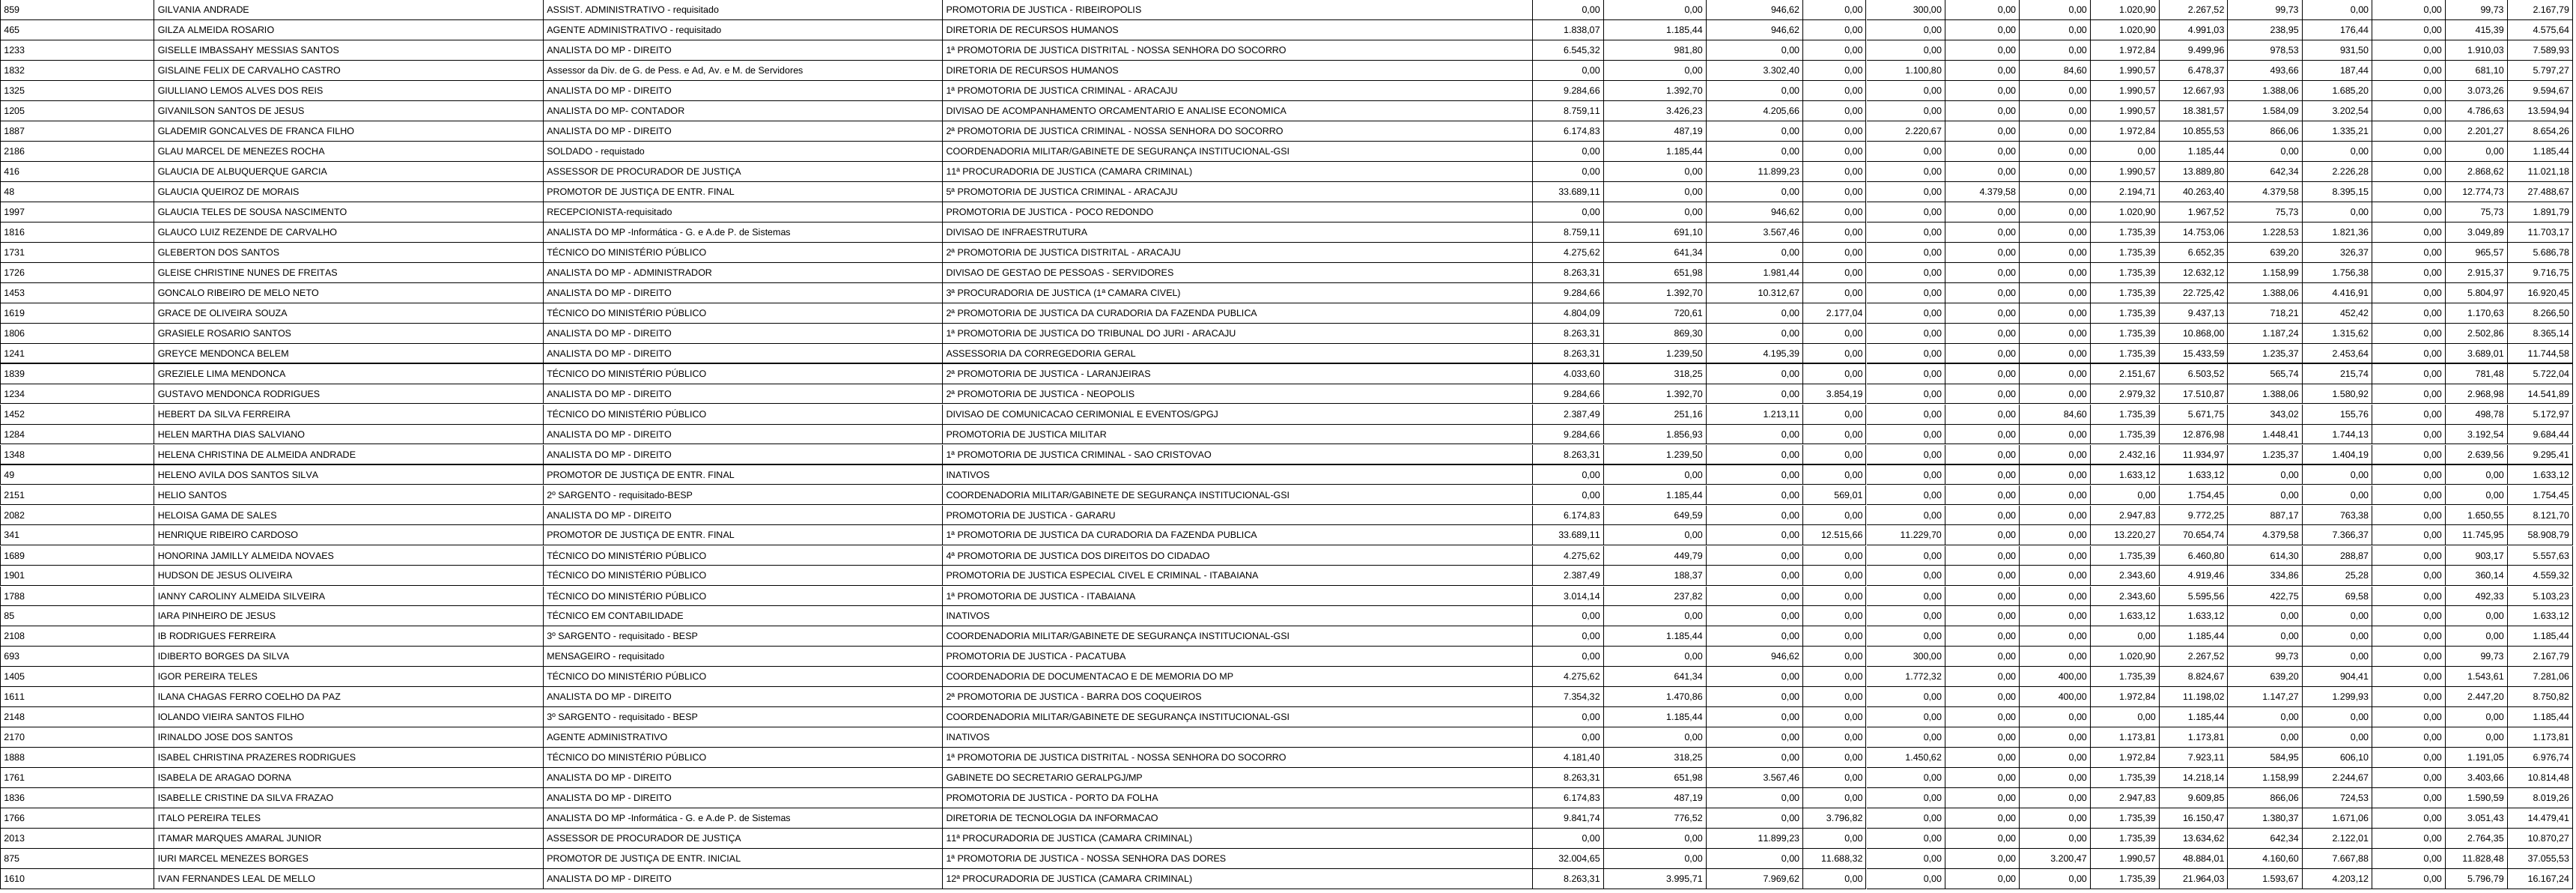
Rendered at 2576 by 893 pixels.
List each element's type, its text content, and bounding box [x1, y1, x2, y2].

table_cell 0,00 [2020, 263, 2090, 282]
table_cell ASSESSOR DE PROCURADOR DE JUSTIÇA [544, 162, 942, 181]
table_cell 0,00 [1803, 61, 1865, 80]
table_cell 3.567,46 [1707, 768, 1802, 787]
table_cell PROMOTORIA DE JUSTICA ESPECIAL CIVEL E CRIMINAL - ITABAIANA [943, 566, 1532, 585]
table_cell ANALISTA DO MP - DIREITO [544, 324, 942, 343]
table_cell 1ª PROMOTORIA DE JUSTICA DA CURADORIA DA FAZENDA PUBLICA [943, 525, 1532, 545]
table_cell 0,00 [2372, 81, 2445, 100]
table_cell 0,00 [2020, 40, 2090, 60]
table_cell 2082 [1, 506, 154, 524]
table_cell 12.876,98 [2160, 425, 2227, 444]
table_cell 2013 [1, 829, 154, 848]
table_cell 0,00 [1707, 808, 1802, 828]
table_cell 187,44 [2303, 61, 2372, 80]
table_cell 288,87 [2303, 546, 2372, 565]
table_cell 11.745,95 [2446, 525, 2507, 545]
table_cell 5.671,75 [2160, 405, 2227, 424]
table_header 99,73 [2228, 0, 2302, 19]
table_cell 4.786,63 [2446, 101, 2507, 121]
table_cell 1.972,84 [2091, 748, 2159, 767]
table_cell 1.990,57 [2091, 101, 2159, 121]
table_cell GLAUCIA QUEIROZ DE MORAIS [154, 182, 543, 202]
table_cell 693 [1, 647, 154, 666]
table_cell 0,00 [1707, 485, 1802, 504]
table_cell 0,00 [1867, 506, 1945, 524]
table_cell 978,53 [2228, 40, 2302, 60]
table_cell 0,00 [1867, 243, 1945, 262]
table_cell 58.908,79 [2508, 525, 2572, 545]
table_cell 84,60 [2020, 405, 2090, 424]
table_cell 4.559,32 [2508, 566, 2572, 585]
table_cell ANALISTA DO MP - DIREITO [544, 506, 942, 524]
table_cell 0,00 [1867, 626, 1945, 646]
table_cell 0,00 [2020, 81, 2090, 100]
table_cell 0,00 [1867, 223, 1945, 242]
table_cell 12.667,93 [2160, 81, 2227, 100]
table_cell 1ª PROMOTORIA DE JUSTICA - ITABAIANA [943, 587, 1532, 605]
table_cell 0,00 [2020, 20, 2090, 40]
table_cell 0,00 [1533, 727, 1603, 747]
table_cell 0,00 [1803, 647, 1865, 666]
table_cell 0,00 [2020, 829, 2090, 848]
table_cell 0,00 [1604, 465, 1706, 484]
table_cell 1.685,20 [2303, 81, 2372, 100]
table_cell 0,00 [2303, 727, 2372, 747]
table_cell GRASIELE ROSARIO SANTOS [154, 324, 543, 343]
table_cell 1241 [1, 344, 154, 363]
table_cell 0,00 [1533, 202, 1603, 222]
table_cell 0,00 [2020, 525, 2090, 545]
table_cell 0,00 [2228, 707, 2302, 727]
table_cell 0,00 [2020, 223, 2090, 242]
table_cell 2ª PROMOTORIA DE JUSTICA - LARANJEIRAS [943, 364, 1532, 384]
table_cell 0,00 [2020, 182, 2090, 202]
table_header 2.167,79 [2508, 0, 2572, 19]
table_cell 0,00 [1945, 546, 2019, 565]
table_cell ANALISTA DO MP -Informática - G. e A.de P. de Sistemas [544, 808, 942, 828]
table_cell 0,00 [2228, 606, 2302, 626]
table_cell 1.191,05 [2446, 748, 2507, 767]
table_cell 0,00 [1803, 707, 1865, 727]
table_cell 3º SARGENTO - requisitado - BESP [544, 626, 942, 646]
table_cell 11.899,23 [1707, 829, 1802, 848]
table_cell 5.686,78 [2508, 243, 2572, 262]
table_cell 1.239,50 [1604, 445, 1706, 464]
table_cell HELEN MARTHA DIAS SALVIANO [154, 425, 543, 444]
table_cell 251,16 [1604, 405, 1706, 424]
table_cell 33.689,11 [1533, 525, 1603, 545]
table_cell 6.652,35 [2160, 243, 2227, 262]
table_cell 3.200,47 [2020, 849, 2090, 868]
table_cell 0,00 [1945, 727, 2019, 747]
table_cell 1.972,84 [2091, 121, 2159, 141]
table_cell 0,00 [2020, 727, 2090, 747]
table_cell 0,00 [1803, 182, 1865, 202]
table_cell 0,00 [2372, 425, 2445, 444]
table_cell PROMOTOR DE JUSTIÇA DE ENTR. FINAL [544, 465, 942, 484]
table_cell 0,00 [1867, 808, 1945, 828]
table_cell 0,00 [1945, 101, 2019, 121]
table_cell 1453 [1, 283, 154, 303]
table_cell 0,00 [1707, 546, 1802, 565]
table_cell 492,33 [2446, 587, 2507, 605]
table_cell 0,00 [1803, 40, 1865, 60]
table_cell 11ª PROCURADORIA DE JUSTICA (CAMARA CRIMINAL) [943, 162, 1532, 181]
table_cell 2.194,71 [2091, 182, 2159, 202]
table_cell 0,00 [1945, 223, 2019, 242]
table_cell 0,00 [1945, 263, 2019, 282]
table_header 0,00 [2372, 0, 2445, 19]
table_cell 0,00 [1707, 121, 1802, 141]
table_cell 1.228,53 [2228, 223, 2302, 242]
table_cell 12.774,73 [2446, 182, 2507, 202]
table_cell 0,00 [1604, 182, 1706, 202]
table_cell 2.201,27 [2446, 121, 2507, 141]
table_cell 0,00 [2372, 182, 2445, 202]
table_cell PROMOTORIA DE JUSTICA - GARARU [943, 506, 1532, 524]
table_cell ITALO PEREIRA TELES [154, 808, 543, 828]
table_cell DIVISAO DE INFRAESTRUTURA [943, 223, 1532, 242]
table_cell 0,00 [2372, 485, 2445, 504]
table_cell 0,00 [1803, 626, 1865, 646]
table_cell 8.263,31 [1533, 344, 1603, 363]
table_cell 5.595,56 [2160, 587, 2227, 605]
table_cell 0,00 [1867, 829, 1945, 848]
table_cell 0,00 [1533, 626, 1603, 646]
table_cell 0,00 [1707, 243, 1802, 262]
table_cell 449,79 [1604, 546, 1706, 565]
table_cell 1.173,81 [2508, 727, 2572, 747]
table_cell 0,00 [2372, 869, 2445, 889]
table_cell 0,00 [1604, 849, 1706, 868]
table_cell 1ª PROMOTORIA DE JUSTICA CRIMINAL - SAO CRISTOVAO [943, 445, 1532, 464]
table_cell 681,10 [2446, 61, 2507, 80]
table_cell 8.019,26 [2508, 788, 2572, 808]
table_cell 0,00 [1707, 445, 1802, 464]
table_cell 1.633,12 [2508, 606, 2572, 626]
table_cell 8.263,31 [1533, 263, 1603, 282]
table_cell 0,00 [2020, 485, 2090, 504]
table_cell IVAN FERNANDES LEAL DE MELLO [154, 869, 543, 889]
table_cell GONCALO RIBEIRO DE MELO NETO [154, 283, 543, 303]
table_cell 1.650,55 [2446, 506, 2507, 524]
table_cell 0,00 [2372, 748, 2445, 767]
table_cell 1234 [1, 384, 154, 403]
table_cell 0,00 [1707, 425, 1802, 444]
table_cell 0,00 [1945, 869, 2019, 889]
table_cell 5.804,97 [2446, 283, 2507, 303]
table_cell 1.392,70 [1604, 283, 1706, 303]
table_cell 415,39 [2446, 20, 2507, 40]
table_cell 9.594,67 [2508, 81, 2572, 100]
table_cell 5.103,23 [2508, 587, 2572, 605]
table_cell 8.121,70 [2508, 506, 2572, 524]
table_cell 2148 [1, 707, 154, 727]
table_cell 0,00 [2372, 768, 2445, 787]
table_cell 0,00 [1867, 384, 1945, 403]
table_cell 1.856,93 [1604, 425, 1706, 444]
table_cell TÉCNICO EM CONTABILIDADE [544, 606, 942, 626]
table_cell RECEPCIONISTA-requisitado [544, 202, 942, 222]
table_cell 0,00 [1945, 405, 2019, 424]
table_cell 0,00 [2020, 445, 2090, 464]
table_cell GREZIELE LIMA MENDONCA [154, 364, 543, 384]
table_cell 0,00 [1945, 465, 2019, 484]
table_cell 238,95 [2228, 20, 2302, 40]
table_cell 9.284,66 [1533, 384, 1603, 403]
table_cell 3.426,23 [1604, 101, 1706, 121]
table_cell 13.634,62 [2160, 829, 2227, 848]
table_cell 4.991,03 [2160, 20, 2227, 40]
table_cell 1610 [1, 869, 154, 889]
table_cell 0,00 [2020, 647, 2090, 666]
table_cell PROMOTOR DE JUSTIÇA DE ENTR. FINAL [544, 182, 942, 202]
table_cell 0,00 [1803, 81, 1865, 100]
table_cell 0,00 [1867, 727, 1945, 747]
table_cell 1.735,39 [2091, 283, 2159, 303]
table_cell 1.187,24 [2228, 324, 2302, 343]
table_cell 2.167,79 [2508, 647, 2572, 666]
table_cell 1.185,44 [2508, 707, 2572, 727]
table_cell 3.689,01 [2446, 344, 2507, 363]
table_cell 0,00 [1945, 506, 2019, 524]
table_cell 0,00 [2020, 344, 2090, 363]
table_cell 0,00 [2020, 566, 2090, 585]
table_cell 8.365,14 [2508, 324, 2572, 343]
table_cell 176,44 [2303, 20, 2372, 40]
table_cell TÉCNICO DO MINISTÉRIO PÚBLICO [544, 748, 942, 767]
table_cell 0,00 [2020, 465, 2090, 484]
table_cell 0,00 [1803, 606, 1865, 626]
table_cell 2.122,01 [2303, 829, 2372, 848]
table_cell 7.281,06 [2508, 667, 2572, 686]
table_cell 0,00 [2020, 768, 2090, 787]
table_cell 1325 [1, 81, 154, 100]
table_cell 49 [1, 465, 154, 484]
table_cell 1ª PROMOTORIA DE JUSTICA - NOSSA SENHORA DAS DORES [943, 849, 1532, 868]
table_cell 0,00 [1803, 425, 1865, 444]
table_cell 0,00 [1867, 344, 1945, 363]
table_cell 2.764,35 [2446, 829, 2507, 848]
table_cell INATIVOS [943, 606, 1532, 626]
table_cell 3.995,71 [1604, 869, 1706, 889]
table_cell ASSESSORIA DA CORREGEDORIA GERAL [943, 344, 1532, 363]
table_cell 1806 [1, 324, 154, 343]
table_cell 2151 [1, 485, 154, 504]
table_cell 17.510,87 [2160, 384, 2227, 403]
table_cell 0,00 [2372, 829, 2445, 848]
table_cell 0,00 [1867, 364, 1945, 384]
table_cell 11.229,70 [1867, 525, 1945, 545]
table_cell 9.772,25 [2160, 506, 2227, 524]
table_cell 0,00 [2228, 485, 2302, 504]
table_cell 99,73 [2228, 647, 2302, 666]
table_cell 0,00 [2020, 808, 2090, 828]
table_cell PROMOTORIA DE JUSTICA MILITAR [943, 425, 1532, 444]
table_cell 0,00 [1533, 829, 1603, 848]
table_cell 11.703,17 [2508, 223, 2572, 242]
table_cell 1.754,45 [2508, 485, 2572, 504]
table_cell 1.584,09 [2228, 101, 2302, 121]
table_cell DIVISAO DE COMUNICACAO CERIMONIAL E EVENTOS/GPGJ [943, 405, 1532, 424]
table_cell 0,00 [1867, 20, 1945, 40]
table_cell ILANA CHAGAS FERRO COELHO DA PAZ [154, 687, 543, 706]
table_cell 0,00 [2020, 546, 2090, 565]
table_cell SOLDADO - requistado [544, 142, 942, 161]
table_cell 6.503,52 [2160, 364, 2227, 384]
table_cell 0,00 [1707, 303, 1802, 323]
table_cell 0,00 [2020, 303, 2090, 323]
table_header 0,00 [1803, 0, 1865, 19]
table_cell 0,00 [1707, 364, 1802, 384]
table_cell 0,00 [2303, 626, 2372, 646]
table_cell 0,00 [1867, 849, 1945, 868]
table_cell 2ª PROMOTORIA DE JUSTICA - BARRA DOS COQUEIROS [943, 687, 1532, 706]
table_cell 3.854,19 [1803, 384, 1865, 403]
table_cell 0,00 [1707, 81, 1802, 100]
table_cell 0,00 [1803, 506, 1865, 524]
table_cell GLEISE CHRISTINE NUNES DE FREITAS [154, 263, 543, 282]
table_header 0,00 [1945, 0, 2019, 19]
table_cell 4.203,12 [2303, 869, 2372, 889]
table_cell 13.889,80 [2160, 162, 2227, 181]
table_cell 0,00 [1604, 162, 1706, 181]
table_header 0,00 [2020, 0, 2090, 19]
table_cell COORDENADORIA MILITAR/GABINETE DE SEGURANÇA INSTITUCIONAL-GSI [943, 142, 1532, 161]
table_cell 2.244,67 [2303, 768, 2372, 787]
table_cell 8.750,82 [2508, 687, 2572, 706]
table_cell 0,00 [1945, 20, 2019, 40]
table_cell 7.923,11 [2160, 748, 2227, 767]
table_cell 0,00 [1867, 263, 1945, 282]
table_cell ANALISTA DO MP - DIREITO [544, 445, 942, 464]
table_cell 0,00 [1945, 121, 2019, 141]
table_cell 0,00 [2372, 849, 2445, 868]
table_cell TÉCNICO DO MINISTÉRIO PÚBLICO [544, 243, 942, 262]
table_cell 0,00 [2020, 283, 2090, 303]
table_cell 0,00 [2372, 364, 2445, 384]
table_cell 334,86 [2228, 566, 2302, 585]
table_cell 0,00 [2372, 465, 2445, 484]
table_cell 2.226,28 [2303, 162, 2372, 181]
table_cell GISELLE IMBASSAHY MESSIAS SANTOS [154, 40, 543, 60]
table_cell 0,00 [1604, 61, 1706, 80]
table_cell 1.754,45 [2160, 485, 2227, 504]
table_cell 0,00 [1867, 788, 1945, 808]
table_cell GLAUCO LUIZ REZENDE DE CARVALHO [154, 223, 543, 242]
table_cell 1689 [1, 546, 154, 565]
table_cell 69,58 [2303, 587, 2372, 605]
table_cell 2.177,04 [1803, 303, 1865, 323]
table_cell 6.545,32 [1533, 40, 1603, 60]
table_cell 400,00 [2020, 667, 2090, 686]
table_cell 9.499,96 [2160, 40, 2227, 60]
table_cell 15.433,59 [2160, 344, 2227, 363]
table_cell 0,00 [2372, 142, 2445, 161]
table_cell 0,00 [2303, 142, 2372, 161]
table_cell 1.735,39 [2091, 768, 2159, 787]
table_cell 40.263,40 [2160, 182, 2227, 202]
table_cell 0,00 [2020, 101, 2090, 121]
table_cell 0,00 [1867, 707, 1945, 727]
table_cell 0,00 [2228, 465, 2302, 484]
table_cell GRACE DE OLIVEIRA SOUZA [154, 303, 543, 323]
table_cell 0,00 [2091, 707, 2159, 727]
table_cell 0,00 [1867, 606, 1945, 626]
table_cell 1.185,44 [1604, 485, 1706, 504]
table_cell 0,00 [1867, 546, 1945, 565]
table_cell 1.392,70 [1604, 384, 1706, 403]
table_cell IOLANDO VIEIRA SANTOS FILHO [154, 707, 543, 727]
table_cell 0,00 [2372, 808, 2445, 828]
table_cell 1.744,13 [2303, 425, 2372, 444]
table_cell GLADEMIR GONCALVES DE FRANCA FILHO [154, 121, 543, 141]
table_cell 2.453,64 [2303, 344, 2372, 363]
table_cell 0,00 [1803, 869, 1865, 889]
table_cell 9.284,66 [1533, 425, 1603, 444]
table_cell 7.667,88 [2303, 849, 2372, 868]
table_cell ANALISTA DO MP - DIREITO [544, 121, 942, 141]
table_cell 614,30 [2228, 546, 2302, 565]
table_cell 0,00 [1533, 465, 1603, 484]
table_cell 11.021,18 [2508, 162, 2572, 181]
table_cell 0,00 [2372, 647, 2445, 666]
table_header 946,62 [1707, 0, 1802, 19]
table_cell 1ª PROMOTORIA DE JUSTICA CRIMINAL - ARACAJU [943, 81, 1532, 100]
table_cell 0,00 [1945, 485, 2019, 504]
table_cell 2.868,62 [2446, 162, 2507, 181]
table_cell DIRETORIA DE TECNOLOGIA DA INFORMACAO [943, 808, 1532, 828]
table_cell 1.543,61 [2446, 667, 2507, 686]
table_cell 498,78 [2446, 405, 2507, 424]
table_cell 7.589,93 [2508, 40, 2572, 60]
table_cell TÉCNICO DO MINISTÉRIO PÚBLICO [544, 587, 942, 605]
table_header 0,00 [1533, 0, 1603, 19]
table_cell 8.654,26 [2508, 121, 2572, 141]
table_cell 649,59 [1604, 506, 1706, 524]
table_cell 0,00 [2228, 142, 2302, 161]
table_cell 0,00 [2372, 61, 2445, 80]
table_cell 12.515,66 [1803, 525, 1865, 545]
table_cell 0,00 [2446, 485, 2507, 504]
table_cell 0,00 [2020, 364, 2090, 384]
table_cell 0,00 [1945, 162, 2019, 181]
table_cell 2186 [1, 142, 154, 161]
table_header 0,00 [1604, 0, 1706, 19]
table_cell 1.185,44 [1604, 707, 1706, 727]
table_cell 0,00 [1945, 849, 2019, 868]
table_cell 11.934,97 [2160, 445, 2227, 464]
table_cell 0,00 [1867, 485, 1945, 504]
table_cell 1.821,36 [2303, 223, 2372, 242]
table_header 300,00 [1867, 0, 1945, 19]
table_cell 0,00 [1945, 788, 2019, 808]
table_cell HONORINA JAMILLY ALMEIDA NOVAES [154, 546, 543, 565]
table_cell 0,00 [2020, 243, 2090, 262]
table_cell 215,74 [2303, 364, 2372, 384]
table_cell 1.990,57 [2091, 162, 2159, 181]
table_cell DIRETORIA DE RECURSOS HUMANOS [943, 61, 1532, 80]
table_cell ASSESSOR DE PROCURADOR DE JUSTIÇA [544, 829, 942, 848]
table_cell 0,00 [2372, 727, 2445, 747]
table_cell 0,00 [1803, 587, 1865, 605]
table_cell 1.735,39 [2091, 869, 2159, 889]
table_header GILVANIA ANDRADE [154, 0, 543, 19]
table_cell 0,00 [2303, 606, 2372, 626]
table_cell ISABELA DE ARAGAO DORNA [154, 768, 543, 787]
table_cell 9.841,74 [1533, 808, 1603, 828]
table_cell GISLAINE FELIX DE CARVALHO CASTRO [154, 61, 543, 80]
table_cell 0,00 [2446, 626, 2507, 646]
table_cell 0,00 [2446, 727, 2507, 747]
table_cell 1205 [1, 101, 154, 121]
table_cell 0,00 [1707, 626, 1802, 646]
table_cell 875 [1, 849, 154, 868]
table_cell 0,00 [2020, 324, 2090, 343]
table_cell 1839 [1, 364, 154, 384]
table_cell 0,00 [1533, 606, 1603, 626]
table_cell 0,00 [1945, 40, 2019, 60]
table_cell 2.387,49 [1533, 566, 1603, 585]
table_cell 0,00 [1803, 405, 1865, 424]
table_cell 487,19 [1604, 788, 1706, 808]
table_cell INATIVOS [943, 727, 1532, 747]
table_cell 0,00 [1707, 566, 1802, 585]
table_cell 4.416,91 [2303, 283, 2372, 303]
table_cell 0,00 [1945, 303, 2019, 323]
table_cell 0,00 [1604, 647, 1706, 666]
table_cell 1766 [1, 808, 154, 828]
table_cell 724,53 [2303, 788, 2372, 808]
table_cell 0,00 [1803, 20, 1865, 40]
table_cell 2ª PROMOTORIA DE JUSTICA - NEOPOLIS [943, 384, 1532, 403]
table_cell 1.633,12 [2160, 606, 2227, 626]
table_cell 1.838,07 [1533, 20, 1603, 40]
table_cell PROMOTOR DE JUSTIÇA DE ENTR. INICIAL [544, 849, 942, 868]
table_cell 1.990,57 [2091, 61, 2159, 80]
table_cell ANALISTA DO MP - DIREITO [544, 768, 942, 787]
table_header PROMOTORIA DE JUSTICA - RIBEIROPOLIS [943, 0, 1532, 19]
table_cell ANALISTA DO MP - DIREITO [544, 344, 942, 363]
table_cell TÉCNICO DO MINISTÉRIO PÚBLICO [544, 546, 942, 565]
table_cell 12.632,12 [2160, 263, 2227, 282]
table_cell 0,00 [1945, 364, 2019, 384]
table_cell 0,00 [1945, 626, 2019, 646]
table_cell 237,82 [1604, 587, 1706, 605]
table_cell ANALISTA DO MP - DIREITO [544, 283, 942, 303]
table_cell 641,34 [1604, 667, 1706, 686]
table_cell PROMOTORIA DE JUSTICA - POCO REDONDO [943, 202, 1532, 222]
table_cell IARA PINHEIRO DE JESUS [154, 606, 543, 626]
table_cell 11.899,23 [1707, 162, 1802, 181]
table_cell 1348 [1, 445, 154, 464]
table_cell 3.192,54 [2446, 425, 2507, 444]
table_cell 0,00 [1803, 727, 1865, 747]
table_cell 0,00 [2372, 243, 2445, 262]
table_cell 931,50 [2303, 40, 2372, 60]
table_cell 0,00 [1945, 566, 2019, 585]
table_cell 0,00 [2372, 303, 2445, 323]
table_cell 75,73 [2446, 202, 2507, 222]
table_cell 1.735,39 [2091, 243, 2159, 262]
table_cell 9.684,44 [2508, 425, 2572, 444]
table_cell 0,00 [1945, 283, 2019, 303]
table_cell 0,00 [1945, 525, 2019, 545]
table_cell ANALISTA DO MP - ADMINISTRADOR [544, 263, 942, 282]
table_cell 0,00 [2372, 162, 2445, 181]
table_cell 569,01 [1803, 485, 1865, 504]
table_cell 9.716,75 [2508, 263, 2572, 282]
table_cell 606,10 [2303, 748, 2372, 767]
table_cell 2.502,86 [2446, 324, 2507, 343]
table_cell HELOISA GAMA DE SALES [154, 506, 543, 524]
table_cell ITAMAR MARQUES AMARAL JUNIOR [154, 829, 543, 848]
table_cell 3.202,54 [2303, 101, 2372, 121]
table_cell 0,00 [1867, 202, 1945, 222]
table_cell COORDENADORIA MILITAR/GABINETE DE SEGURANÇA INSTITUCIONAL-GSI [943, 485, 1532, 504]
table_cell 14.753,06 [2160, 223, 2227, 242]
table_cell 0,00 [1803, 465, 1865, 484]
table_cell 1.235,37 [2228, 344, 2302, 363]
table_header 2.267,52 [2160, 0, 2227, 19]
table_cell 2.639,56 [2446, 445, 2507, 464]
table_cell TÉCNICO DO MINISTÉRIO PÚBLICO [544, 364, 942, 384]
table_cell 0,00 [1707, 465, 1802, 484]
table_cell IGOR PEREIRA TELES [154, 667, 543, 686]
table_cell ANALISTA DO MP - DIREITO [544, 384, 942, 403]
table_cell IANNY CAROLINY ALMEIDA SILVEIRA [154, 587, 543, 605]
table_cell ANALISTA DO MP - DIREITO [544, 687, 942, 706]
table_cell 0,00 [2372, 506, 2445, 524]
table_cell 0,00 [1867, 101, 1945, 121]
table_cell 1.235,37 [2228, 445, 2302, 464]
table_cell 1.735,39 [2091, 324, 2159, 343]
table_cell 318,25 [1604, 748, 1706, 767]
table_cell 0,00 [2372, 587, 2445, 605]
table_cell 6.478,37 [2160, 61, 2227, 80]
table_cell 465 [1, 20, 154, 40]
table_cell 0,00 [1867, 465, 1945, 484]
table_cell 13.594,94 [2508, 101, 2572, 121]
table_cell 0,00 [1604, 727, 1706, 747]
table_cell 0,00 [1707, 788, 1802, 808]
table_cell 639,20 [2228, 667, 2302, 686]
table_cell 0,00 [1707, 40, 1802, 60]
table_cell 18.381,57 [2160, 101, 2227, 121]
table_cell 1.450,62 [1867, 748, 1945, 767]
table_cell 1.756,38 [2303, 263, 2372, 282]
table_cell 0,00 [2303, 485, 2372, 504]
table_cell 0,00 [2020, 162, 2090, 181]
table_cell 11ª PROCURADORIA DE JUSTICA (CAMARA CRIMINAL) [943, 829, 1532, 848]
table_cell 0,00 [2372, 263, 2445, 282]
table_cell TÉCNICO DO MINISTÉRIO PÚBLICO [544, 303, 942, 323]
table_cell HENRIQUE RIBEIRO CARDOSO [154, 525, 543, 545]
table_cell 8.824,67 [2160, 667, 2227, 686]
table_cell 0,00 [1803, 364, 1865, 384]
table_cell 1.972,84 [2091, 40, 2159, 60]
table_cell 6.460,80 [2160, 546, 2227, 565]
table_cell 642,34 [2228, 829, 2302, 848]
table_cell 27.488,67 [2508, 182, 2572, 202]
table_cell 0,00 [2372, 20, 2445, 40]
table_cell 9.284,66 [1533, 283, 1603, 303]
table_cell 0,00 [1945, 61, 2019, 80]
table_cell 0,00 [1867, 687, 1945, 706]
table_cell 1233 [1, 40, 154, 60]
table_cell 2.267,52 [2160, 647, 2227, 666]
table_cell DIVISAO DE GESTAO DE PESSOAS - SERVIDORES [943, 263, 1532, 282]
table_cell 1.185,44 [2160, 626, 2227, 646]
table_cell 1ª PROMOTORIA DE JUSTICA DISTRITAL - NOSSA SENHORA DO SOCORRO [943, 748, 1532, 767]
table_cell 2.447,20 [2446, 687, 2507, 706]
table_cell PROMOTORIA DE JUSTICA - PACATUBA [943, 647, 1532, 666]
table_cell 0,00 [1803, 667, 1865, 686]
table_cell 0,00 [1945, 324, 2019, 343]
table_cell 0,00 [1533, 485, 1603, 504]
table_cell 2º SARGENTO - requisitado-BESP [544, 485, 942, 504]
table_cell ANALISTA DO MP - DIREITO [544, 81, 942, 100]
table_cell 1788 [1, 587, 154, 605]
table_cell 1.100,80 [1867, 61, 1945, 80]
table_cell ANALISTA DO MP - DIREITO [544, 40, 942, 60]
table_cell 0,00 [1945, 707, 2019, 727]
table_cell 651,98 [1604, 768, 1706, 787]
table_cell 4.379,58 [2228, 182, 2302, 202]
table_cell 1.633,12 [2091, 465, 2159, 484]
table_cell 0,00 [2303, 647, 2372, 666]
table_header 0,00 [2303, 0, 2372, 19]
table_cell 7.354,32 [1533, 687, 1603, 706]
table_cell 1.185,44 [2508, 142, 2572, 161]
table_cell 341 [1, 525, 154, 545]
table_cell IB RODRIGUES FERREIRA [154, 626, 543, 646]
table_cell 0,00 [1945, 647, 2019, 666]
table_cell 0,00 [2020, 202, 2090, 222]
table_cell 11.198,02 [2160, 687, 2227, 706]
table_cell 10.814,48 [2508, 768, 2572, 787]
table_cell 14.541,89 [2508, 384, 2572, 403]
table_cell 0,00 [2372, 344, 2445, 363]
table_cell 1.335,21 [2303, 121, 2372, 141]
table_cell 720,61 [1604, 303, 1706, 323]
table_cell 16.920,45 [2508, 283, 2572, 303]
table_cell 487,19 [1604, 121, 1706, 141]
table_cell 0,00 [2372, 788, 2445, 808]
table_cell 0,00 [1604, 202, 1706, 222]
table_header 1.020,90 [2091, 0, 2159, 19]
table_cell 12ª PROCURADORIA DE JUSTICA (CAMARA CRIMINAL) [943, 869, 1532, 889]
table_cell 0,00 [2372, 687, 2445, 706]
table_cell 452,42 [2303, 303, 2372, 323]
table_cell 1.185,44 [2160, 142, 2227, 161]
table_cell 10.312,67 [1707, 283, 1802, 303]
table_cell 0,00 [1867, 768, 1945, 787]
table_cell 1901 [1, 566, 154, 585]
table_cell 3.073,26 [2446, 81, 2507, 100]
table_cell 4ª PROMOTORIA DE JUSTICA DOS DIREITOS DO CIDADAO [943, 546, 1532, 565]
table_cell 0,00 [1867, 324, 1945, 343]
table_cell 0,00 [1707, 849, 1802, 868]
table_cell 1.735,39 [2091, 425, 2159, 444]
table_cell 584,95 [2228, 748, 2302, 767]
table_cell COORDENADORIA MILITAR/GABINETE DE SEGURANÇA INSTITUCIONAL-GSI [943, 626, 1532, 646]
table_cell 2ª PROMOTORIA DE JUSTICA DISTRITAL - ARACAJU [943, 243, 1532, 262]
table_cell 1.185,44 [1604, 626, 1706, 646]
table_cell 4.379,58 [2228, 525, 2302, 545]
table_cell 3.051,43 [2446, 808, 2507, 828]
table_cell 0,00 [1867, 869, 1945, 889]
table_cell 14.479,41 [2508, 808, 2572, 828]
table_cell 2108 [1, 626, 154, 646]
table_cell 0,00 [2372, 707, 2445, 727]
table_cell 8.266,50 [2508, 303, 2572, 323]
table_cell 0,00 [1803, 162, 1865, 181]
table_cell 22.725,42 [2160, 283, 2227, 303]
table_cell 565,74 [2228, 364, 2302, 384]
table_cell 0,00 [1707, 506, 1802, 524]
table_cell 1ª PROMOTORIA DE JUSTICA DO TRIBUNAL DO JURI - ARACAJU [943, 324, 1532, 343]
table_cell 1.593,67 [2228, 869, 2302, 889]
table_cell 1997 [1, 202, 154, 222]
table_cell HELENO AVILA DOS SANTOS SILVA [154, 465, 543, 484]
table_cell 0,00 [1604, 606, 1706, 626]
table_cell 0,00 [1945, 606, 2019, 626]
table_cell 0,00 [1604, 829, 1706, 848]
table_cell 2.343,60 [2091, 566, 2159, 585]
table_cell 0,00 [2091, 626, 2159, 646]
table_cell 0,00 [2372, 606, 2445, 626]
table_cell 0,00 [1707, 667, 1802, 686]
table_cell 10.855,53 [2160, 121, 2227, 141]
table_cell 10.868,00 [2160, 324, 2227, 343]
table_cell 16.150,47 [2160, 808, 2227, 828]
table_cell 0,00 [1867, 303, 1945, 323]
table_cell 1.735,39 [2091, 405, 2159, 424]
table_cell 6.174,83 [1533, 121, 1603, 141]
table_cell 1.891,79 [2508, 202, 2572, 222]
table_cell 0,00 [2020, 425, 2090, 444]
table_cell 4.275,62 [1533, 243, 1603, 262]
table_cell 2.343,60 [2091, 587, 2159, 605]
table_cell 4.195,39 [1707, 344, 1802, 363]
table_cell 1405 [1, 667, 154, 686]
table_cell 0,00 [1707, 707, 1802, 727]
table_cell 0,00 [2372, 405, 2445, 424]
table_cell 0,00 [1803, 243, 1865, 262]
table_cell INATIVOS [943, 465, 1532, 484]
table_cell 0,00 [2020, 121, 2090, 141]
table_cell 691,10 [1604, 223, 1706, 242]
table_cell 1.633,12 [2508, 465, 2572, 484]
table_cell ISABELLE CRISTINE DA SILVA FRAZAO [154, 788, 543, 808]
table_cell 0,00 [2372, 566, 2445, 585]
table_cell 0,00 [2372, 525, 2445, 545]
table_cell 8.759,11 [1533, 101, 1603, 121]
table_cell 0,00 [1945, 667, 2019, 686]
table_cell 9.295,41 [2508, 445, 2572, 464]
table_cell 718,21 [2228, 303, 2302, 323]
table_cell 0,00 [1604, 525, 1706, 545]
table_cell 4.275,62 [1533, 546, 1603, 565]
table_cell 4.379,58 [1945, 182, 2019, 202]
table_header 99,73 [2446, 0, 2507, 19]
table_cell 8.263,31 [1533, 324, 1603, 343]
table_cell GIVANILSON SANTOS DE JESUS [154, 101, 543, 121]
table_cell 0,00 [2372, 384, 2445, 403]
table_cell 0,00 [1533, 61, 1603, 80]
table_cell 0,00 [1803, 202, 1865, 222]
table_cell 0,00 [1707, 587, 1802, 605]
table_cell 3.567,46 [1707, 223, 1802, 242]
table_cell 1761 [1, 768, 154, 787]
table_cell 0,00 [1803, 546, 1865, 565]
table_cell 0,00 [2446, 142, 2507, 161]
table_cell 0,00 [2303, 707, 2372, 727]
table_cell 0,00 [1803, 445, 1865, 464]
table_cell 1726 [1, 263, 154, 282]
table_cell 0,00 [1945, 81, 2019, 100]
table_cell 6.174,83 [1533, 506, 1603, 524]
table_cell 188,37 [1604, 566, 1706, 585]
table_cell 0,00 [1945, 202, 2019, 222]
table_cell 887,17 [2228, 506, 2302, 524]
table_cell DIVISAO DE ACOMPANHAMENTO ORCAMENTARIO E ANALISE ECONOMICA [943, 101, 1532, 121]
table_cell 75,73 [2228, 202, 2302, 222]
table_cell 763,38 [2303, 506, 2372, 524]
table_cell 2.387,49 [1533, 405, 1603, 424]
table_cell GLAUCIA DE ALBUQUERQUE GARCIA [154, 162, 543, 181]
table_cell 0,00 [1867, 566, 1945, 585]
table_cell 5.797,27 [2508, 61, 2572, 80]
table_cell 5.796,79 [2446, 869, 2507, 889]
table_cell 4.181,40 [1533, 748, 1603, 767]
table_cell 0,00 [1945, 344, 2019, 363]
table_cell 0,00 [2020, 142, 2090, 161]
table_cell 1611 [1, 687, 154, 706]
table_cell 1832 [1, 61, 154, 80]
table_cell 0,00 [2446, 465, 2507, 484]
table_cell 0,00 [1533, 162, 1603, 181]
table_cell 6.174,83 [1533, 788, 1603, 808]
table_cell GREYCE MENDONCA BELEM [154, 344, 543, 363]
table_cell 7.969,62 [1707, 869, 1802, 889]
table_cell 0,00 [1945, 587, 2019, 605]
table_cell 781,48 [2446, 364, 2507, 384]
table_cell 1.590,59 [2446, 788, 2507, 808]
table_cell 11.828,48 [2446, 849, 2507, 868]
table_cell 1.158,99 [2228, 263, 2302, 282]
table_cell 0,00 [1945, 425, 2019, 444]
table_cell 1.185,44 [2508, 626, 2572, 646]
table_cell IURI MARCEL MENEZES BORGES [154, 849, 543, 868]
table_cell 3º SARGENTO - requisitado - BESP [544, 707, 942, 727]
table_cell 8.395,15 [2303, 182, 2372, 202]
table_cell 0,00 [1945, 142, 2019, 161]
table_cell 776,52 [1604, 808, 1706, 828]
table_cell 4.575,64 [2508, 20, 2572, 40]
table_cell 4.804,09 [1533, 303, 1603, 323]
table_cell 9.284,66 [1533, 81, 1603, 100]
table_cell 0,00 [1533, 707, 1603, 727]
table_cell 651,98 [1604, 263, 1706, 282]
table_cell 85 [1, 606, 154, 626]
table_cell 1ª PROMOTORIA DE JUSTICA DISTRITAL - NOSSA SENHORA DO SOCORRO [943, 40, 1532, 60]
table_cell 2ª PROMOTORIA DE JUSTICA DA CURADORIA DA FAZENDA PUBLICA [943, 303, 1532, 323]
table_cell 0,00 [1867, 40, 1945, 60]
table_cell 8.263,31 [1533, 445, 1603, 464]
table_cell 0,00 [2446, 707, 2507, 727]
table_cell 1.147,27 [2228, 687, 2302, 706]
table_cell 1.735,39 [2091, 667, 2159, 686]
table_cell 0,00 [1707, 687, 1802, 706]
table_cell 1.020,90 [2091, 647, 2159, 666]
table_cell 4.919,46 [2160, 566, 2227, 585]
table_cell 639,20 [2228, 243, 2302, 262]
table_cell 400,00 [2020, 687, 2090, 706]
table_cell GUSTAVO MENDONCA RODRIGUES [154, 384, 543, 403]
table_cell 1.633,12 [2091, 606, 2159, 626]
table_cell GLEBERTON DOS SANTOS [154, 243, 543, 262]
table_cell 3ª PROCURADORIA DE JUSTICA (1ª CAMARA CIVEL) [943, 283, 1532, 303]
table_cell 0,00 [1803, 344, 1865, 363]
table_cell 5ª PROMOTORIA DE JUSTICA CRIMINAL - ARACAJU [943, 182, 1532, 202]
table_cell 37.055,53 [2508, 849, 2572, 868]
table_cell 0,00 [1707, 182, 1802, 202]
table_cell 0,00 [2372, 121, 2445, 141]
table_cell 0,00 [2020, 587, 2090, 605]
table_cell 1.392,70 [1604, 81, 1706, 100]
table_cell HUDSON DE JESUS OLIVEIRA [154, 566, 543, 585]
table_cell 9.609,85 [2160, 788, 2227, 808]
table_cell 0,00 [2372, 324, 2445, 343]
table_cell 99,73 [2446, 647, 2507, 666]
table_cell 2170 [1, 727, 154, 747]
table_cell 0,00 [1803, 788, 1865, 808]
table_cell 6.976,74 [2508, 748, 2572, 767]
table_cell 0,00 [2446, 606, 2507, 626]
table_cell 1.020,90 [2091, 20, 2159, 40]
table_cell 16.167,24 [2508, 869, 2572, 889]
table_cell 1.735,39 [2091, 303, 2159, 323]
table_cell ANALISTA DO MP- CONTADOR [544, 101, 942, 121]
table_cell 1284 [1, 425, 154, 444]
table_cell 1.315,62 [2303, 324, 2372, 343]
table_cell 0,00 [1945, 768, 2019, 787]
table_cell 1.671,06 [2303, 808, 2372, 828]
table_cell TÉCNICO DO MINISTÉRIO PÚBLICO [544, 566, 942, 585]
table_cell TÉCNICO DO MINISTÉRIO PÚBLICO [544, 667, 942, 686]
table_cell 1.972,84 [2091, 687, 2159, 706]
table_cell 3.049,89 [2446, 223, 2507, 242]
table_cell 11.688,32 [1803, 849, 1865, 868]
table_cell 1731 [1, 243, 154, 262]
table_cell 0,00 [1867, 162, 1945, 181]
table_cell ANALISTA DO MP - DIREITO [544, 425, 942, 444]
table_cell 866,06 [2228, 788, 2302, 808]
table_cell 0,00 [1803, 121, 1865, 141]
table_cell 0,00 [1867, 405, 1945, 424]
table_cell 0,00 [2020, 506, 2090, 524]
table_cell 1.735,39 [2091, 263, 2159, 282]
table_cell GLAUCIA TELES DE SOUSA NASCIMENTO [154, 202, 543, 222]
table_cell 2.979,32 [2091, 384, 2159, 403]
table_cell 0,00 [1945, 243, 2019, 262]
table_cell IDIBERTO BORGES DA SILVA [154, 647, 543, 666]
table_cell 0,00 [2372, 101, 2445, 121]
table_cell 0,00 [1533, 647, 1603, 666]
table_cell 0,00 [1803, 142, 1865, 161]
table_cell 0,00 [1867, 445, 1945, 464]
table_cell 0,00 [2372, 445, 2445, 464]
table_cell DIRETORIA DE RECURSOS HUMANOS [943, 20, 1532, 40]
table_cell 0,00 [2372, 546, 2445, 565]
table_cell 2.947,83 [2091, 788, 2159, 808]
table_cell 0,00 [1533, 142, 1603, 161]
table_cell 0,00 [1803, 223, 1865, 242]
table_cell Assessor da Div. de G. de Pess. e Ad, Av. e M. de Servidores [544, 61, 942, 80]
table_cell 0,00 [2020, 626, 2090, 646]
table_cell 4.205,66 [1707, 101, 1802, 121]
table_cell 946,62 [1707, 647, 1802, 666]
table_cell 318,25 [1604, 364, 1706, 384]
table_cell 1.910,03 [2446, 40, 2507, 60]
table_cell 0,00 [1707, 324, 1802, 343]
table_cell 0,00 [1803, 566, 1865, 585]
table_cell AGENTE ADMINISTRATIVO [544, 727, 942, 747]
table_cell 1.990,57 [2091, 849, 2159, 868]
table_cell 493,66 [2228, 61, 2302, 80]
table_cell 1887 [1, 121, 154, 141]
table_cell 33.689,11 [1533, 182, 1603, 202]
table_cell 155,76 [2303, 405, 2372, 424]
table_cell 1.173,81 [2091, 727, 2159, 747]
table_cell ANALISTA DO MP - DIREITO [544, 869, 942, 889]
table_cell 0,00 [1803, 283, 1865, 303]
table_cell COORDENADORIA DE DOCUMENTACAO E DE MEMORIA DO MP [943, 667, 1532, 686]
table_cell 1619 [1, 303, 154, 323]
table_cell 3.403,66 [2446, 768, 2507, 787]
table_cell 904,41 [2303, 667, 2372, 686]
table_cell 0,00 [1867, 283, 1945, 303]
table_cell 642,34 [2228, 162, 2302, 181]
table_cell 48.884,01 [2160, 849, 2227, 868]
table_cell GIULLIANO LEMOS ALVES DOS REIS [154, 81, 543, 100]
table_cell 0,00 [2303, 202, 2372, 222]
table_cell MENSAGEIRO - requisitado [544, 647, 942, 666]
table_cell 70.654,74 [2160, 525, 2227, 545]
table_cell 2.432,16 [2091, 445, 2159, 464]
table_cell IRINALDO JOSE DOS SANTOS [154, 727, 543, 747]
table_cell 0,00 [1867, 182, 1945, 202]
table_cell 1816 [1, 223, 154, 242]
table_cell 1888 [1, 748, 154, 767]
table_cell 903,17 [2446, 546, 2507, 565]
table_cell PROMOTORIA DE JUSTICA - PORTO DA FOLHA [943, 788, 1532, 808]
table_cell ANALISTA DO MP - DIREITO [544, 788, 942, 808]
table_cell 2.220,67 [1867, 121, 1945, 141]
table_cell 0,00 [2303, 465, 2372, 484]
table_cell 360,14 [2446, 566, 2507, 585]
table_cell 981,80 [1604, 40, 1706, 60]
table_cell 343,02 [2228, 405, 2302, 424]
table_cell 0,00 [1803, 829, 1865, 848]
table_cell 0,00 [1803, 324, 1865, 343]
table_cell 1.380,37 [2228, 808, 2302, 828]
table_cell 0,00 [2020, 869, 2090, 889]
table_cell 0,00 [1707, 606, 1802, 626]
table_cell HEBERT DA SILVA FERREIRA [154, 405, 543, 424]
table_cell 0,00 [2228, 727, 2302, 747]
table_cell 869,30 [1604, 324, 1706, 343]
table_cell 1.967,52 [2160, 202, 2227, 222]
table_cell 10.870,27 [2508, 829, 2572, 848]
table_cell 1.580,92 [2303, 384, 2372, 403]
table_cell GABINETE DO SECRETARIO GERALPGJ/MP [943, 768, 1532, 787]
table_cell 5.172,97 [2508, 405, 2572, 424]
table_cell 641,34 [1604, 243, 1706, 262]
table_cell 32.004,65 [1533, 849, 1603, 868]
table_cell 48 [1, 182, 154, 202]
table_cell 0,00 [1707, 748, 1802, 767]
table_cell COORDENADORIA MILITAR/GABINETE DE SEGURANÇA INSTITUCIONAL-GSI [943, 707, 1532, 727]
table_cell 1.170,63 [2446, 303, 2507, 323]
table_cell 0,00 [2091, 485, 2159, 504]
table_cell 84,60 [2020, 61, 2090, 80]
table_cell 0,00 [1707, 384, 1802, 403]
table_cell 946,62 [1707, 20, 1802, 40]
table_cell 326,37 [2303, 243, 2372, 262]
table_cell 3.796,82 [1803, 808, 1865, 828]
table_cell 11.744,58 [2508, 344, 2572, 363]
table_cell 0,00 [2372, 40, 2445, 60]
table_cell GILZA ALMEIDA ROSARIO [154, 20, 543, 40]
table_cell 5.557,63 [2508, 546, 2572, 565]
table_cell 1.404,19 [2303, 445, 2372, 464]
table_cell AGENTE ADMINISTRATIVO - requisitado [544, 20, 942, 40]
table_cell 0,00 [1803, 687, 1865, 706]
table_cell 0,00 [2091, 142, 2159, 161]
table_cell 13.220,27 [2091, 525, 2159, 545]
table_cell 0,00 [1867, 587, 1945, 605]
table_cell 0,00 [2020, 707, 2090, 727]
table_cell 866,06 [2228, 121, 2302, 141]
table_cell 1.990,57 [2091, 81, 2159, 100]
table_cell 1.470,86 [1604, 687, 1706, 706]
table_cell 0,00 [2372, 223, 2445, 242]
table_cell 8.759,11 [1533, 223, 1603, 242]
table_cell 2ª PROMOTORIA DE JUSTICA CRIMINAL - NOSSA SENHORA DO SOCORRO [943, 121, 1532, 141]
table_cell 0,00 [2020, 606, 2090, 626]
table_cell 0,00 [1945, 445, 2019, 464]
table_cell 4.275,62 [1533, 667, 1603, 686]
table_cell 0,00 [1945, 687, 2019, 706]
table_cell 25,28 [2303, 566, 2372, 585]
table_cell 4.033,60 [1533, 364, 1603, 384]
table_cell GLAU MARCEL DE MENEZES ROCHA [154, 142, 543, 161]
table_cell 946,62 [1707, 202, 1802, 222]
table_cell 1.735,39 [2091, 344, 2159, 363]
table_cell 1.185,44 [1604, 142, 1706, 161]
table_cell 0,00 [2228, 626, 2302, 646]
table_cell 422,75 [2228, 587, 2302, 605]
table_cell 3.302,40 [1707, 61, 1802, 80]
table_cell 0,00 [2020, 748, 2090, 767]
table_cell 0,00 [2020, 788, 2090, 808]
table_cell 7.366,37 [2303, 525, 2372, 545]
table_cell ANALISTA DO MP -Informática - G. e A.de P. de Sistemas [544, 223, 942, 242]
table_cell HELENA CHRISTINA DE ALMEIDA ANDRADE [154, 445, 543, 464]
table_cell 1.735,39 [2091, 223, 2159, 242]
table_cell 1.981,44 [1707, 263, 1802, 282]
table_cell 0,00 [1945, 808, 2019, 828]
table_cell 0,00 [1803, 101, 1865, 121]
table_cell 2.947,83 [2091, 506, 2159, 524]
table_cell 1.158,99 [2228, 768, 2302, 787]
table_cell 1.388,06 [2228, 283, 2302, 303]
table_cell 0,00 [1803, 263, 1865, 282]
table_cell 0,00 [1803, 748, 1865, 767]
table_cell HELIO SANTOS [154, 485, 543, 504]
table_cell 0,00 [1707, 142, 1802, 161]
table_cell 0,00 [1945, 748, 2019, 767]
table_cell ISABEL CHRISTINA PRAZERES RODRIGUES [154, 748, 543, 767]
table_cell 1.772,32 [1867, 667, 1945, 686]
table_cell 0,00 [1945, 384, 2019, 403]
table_header ASSIST. ADMINISTRATIVO - requisitado [544, 0, 942, 19]
table_cell 9.437,13 [2160, 303, 2227, 323]
table_cell 0,00 [1867, 81, 1945, 100]
table_cell PROMOTOR DE JUSTIÇA DE ENTR. FINAL [544, 525, 942, 545]
table_cell 1.633,12 [2160, 465, 2227, 484]
table_cell 1.185,44 [1604, 20, 1706, 40]
table_cell 1.299,93 [2303, 687, 2372, 706]
table_cell 416 [1, 162, 154, 181]
table_cell 1.213,11 [1707, 405, 1802, 424]
table_header 859 [1, 0, 154, 19]
table_cell 2.968,98 [2446, 384, 2507, 403]
table_cell TÉCNICO DO MINISTÉRIO PÚBLICO [544, 405, 942, 424]
table_cell 1.388,06 [2228, 384, 2302, 403]
table_cell 300,00 [1867, 647, 1945, 666]
table_cell 0,00 [1707, 727, 1802, 747]
table_cell 965,57 [2446, 243, 2507, 262]
table_cell 0,00 [1867, 425, 1945, 444]
table_cell 1.735,39 [2091, 808, 2159, 828]
table_cell 2.915,37 [2446, 263, 2507, 282]
table_cell 1.735,39 [2091, 546, 2159, 565]
table_cell 1.185,44 [2160, 707, 2227, 727]
table_cell 3.014,14 [1533, 587, 1603, 605]
table_cell 0,00 [1707, 525, 1802, 545]
table_cell 21.964,03 [2160, 869, 2227, 889]
table_cell 1836 [1, 788, 154, 808]
table_cell 0,00 [1945, 829, 2019, 848]
table_cell 2.151,67 [2091, 364, 2159, 384]
table_cell 4.160,60 [2228, 849, 2302, 868]
table_cell 0,00 [2372, 283, 2445, 303]
table_cell 1.173,81 [2160, 727, 2227, 747]
table_cell 0,00 [2372, 667, 2445, 686]
table_cell 0,00 [2372, 626, 2445, 646]
table_cell 0,00 [2372, 202, 2445, 222]
table_cell 0,00 [1803, 768, 1865, 787]
table_cell 1452 [1, 405, 154, 424]
table_cell 1.239,50 [1604, 344, 1706, 363]
table_cell 1.448,41 [2228, 425, 2302, 444]
table_cell 0,00 [1867, 142, 1945, 161]
table_cell 8.263,31 [1533, 768, 1603, 787]
table_cell 8.263,31 [1533, 869, 1603, 889]
table_cell 14.218,14 [2160, 768, 2227, 787]
table_cell 1.020,90 [2091, 202, 2159, 222]
table_cell 0,00 [2020, 384, 2090, 403]
table_cell 5.722,04 [2508, 364, 2572, 384]
table_cell 1.735,39 [2091, 829, 2159, 848]
table_cell 1.388,06 [2228, 81, 2302, 100]
